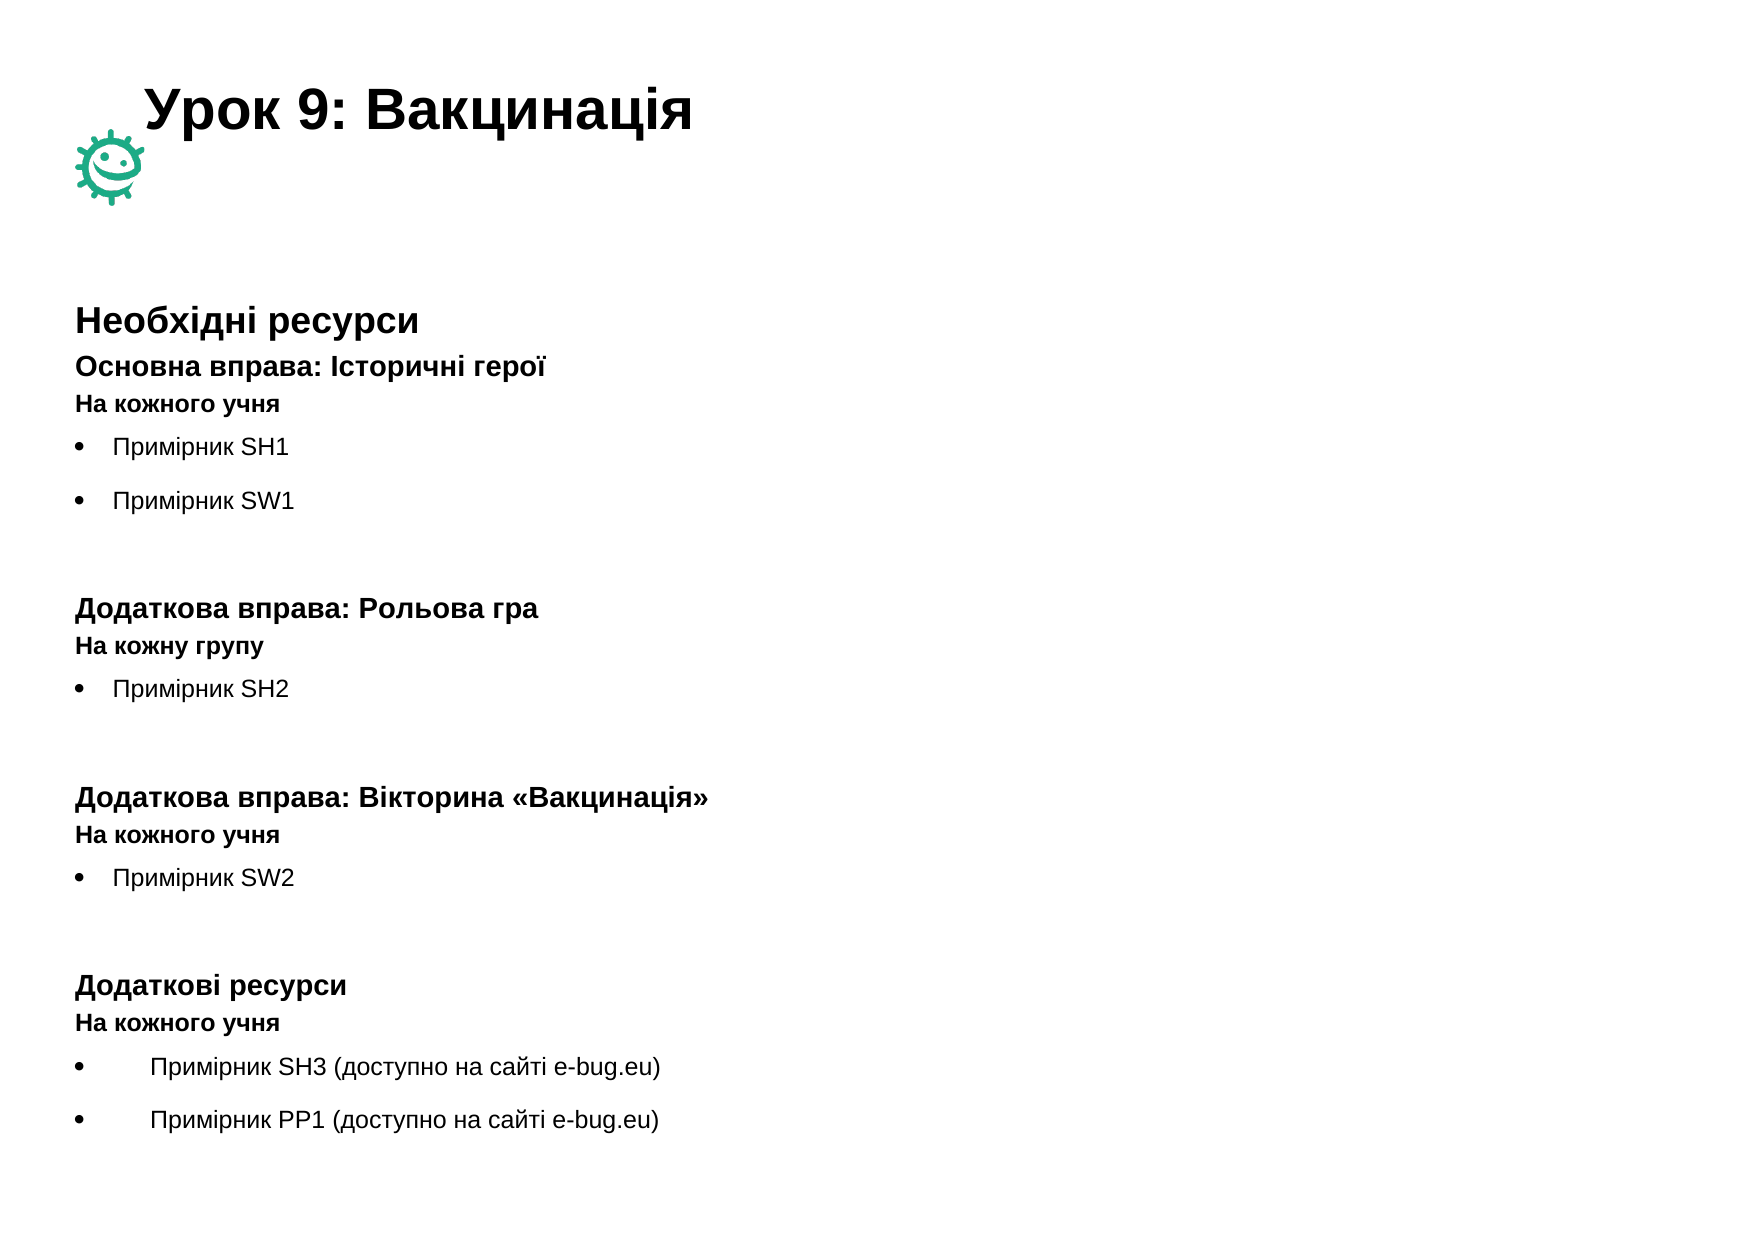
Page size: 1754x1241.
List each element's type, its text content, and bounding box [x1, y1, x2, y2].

subtitle На кожну групу [75, 631, 840, 660]
list Примірник SW1 [75, 486, 840, 514]
list Примірник SH3 (доступно на сайті e-bug.eu) [75, 1052, 790, 1081]
subtitle Додаткова вправа: Вікторина «Вакцинація» [75, 780, 840, 813]
subtitle Додаткові ресурси [75, 968, 840, 1002]
list Примірник SW2 [75, 863, 840, 892]
subtitle Необхідні ресурси [75, 298, 840, 342]
subtitle На кожного учня [75, 1008, 840, 1037]
list Примірник SH2 [75, 674, 840, 703]
subtitle Основна вправа: Історичні герої [75, 349, 840, 382]
subtitle На кожного учня [75, 389, 840, 417]
list Примірник PP1 (доступно на сайті e-bug.eu) [75, 1106, 790, 1134]
subtitle Додаткова вправа: Рольова гра [75, 591, 840, 625]
subtitle На кожного учня [75, 820, 840, 848]
text Урок 9: Вакцинація [75, 75, 1679, 205]
list Примірник SH1 [75, 432, 840, 461]
